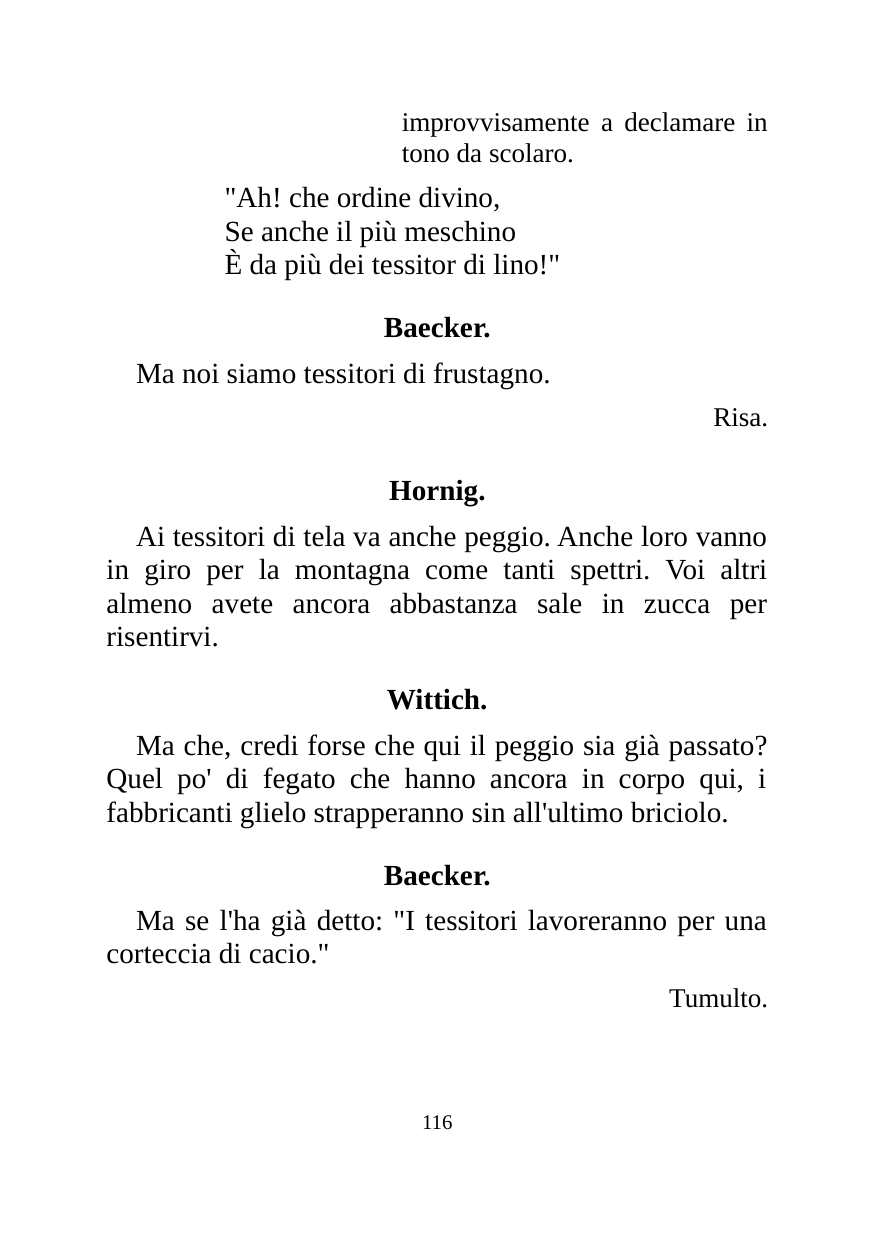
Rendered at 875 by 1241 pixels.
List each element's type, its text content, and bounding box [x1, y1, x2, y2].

text Ma che, credi forse che qui il peggio sia già passato? Quel po' di fegato che hanno ancora in corpo qui, i fabbricanti glielo strapperanno sin all'ultimo briciolo. [106, 728, 768, 828]
text "Ah! che ordine divino, Se anche il più meschino È da più dei tessitor di lino!" [224, 180, 768, 281]
text Ma noi siamo tessitori di frustagno. [106, 356, 768, 389]
text Baecker. [106, 858, 768, 891]
text Baecker. [106, 310, 768, 344]
text Ai tessitori di tela va anche peggio. Anche loro vanno in giro per la montagna come tanti spettri. Voi altri almeno avete ancora abbastanza sale in zucca per risentirvi. [106, 519, 768, 653]
text Tumulto. [402, 982, 768, 1013]
text Hornig. [106, 473, 768, 507]
text improvvisamente a declamare in tono da scolaro. [402, 106, 768, 168]
text Ma se l'ha già detto: "I tessitori lavoreranno per una corteccia di cacio." [106, 903, 768, 970]
text Wittich. [106, 682, 768, 716]
text Risa. [402, 401, 768, 432]
